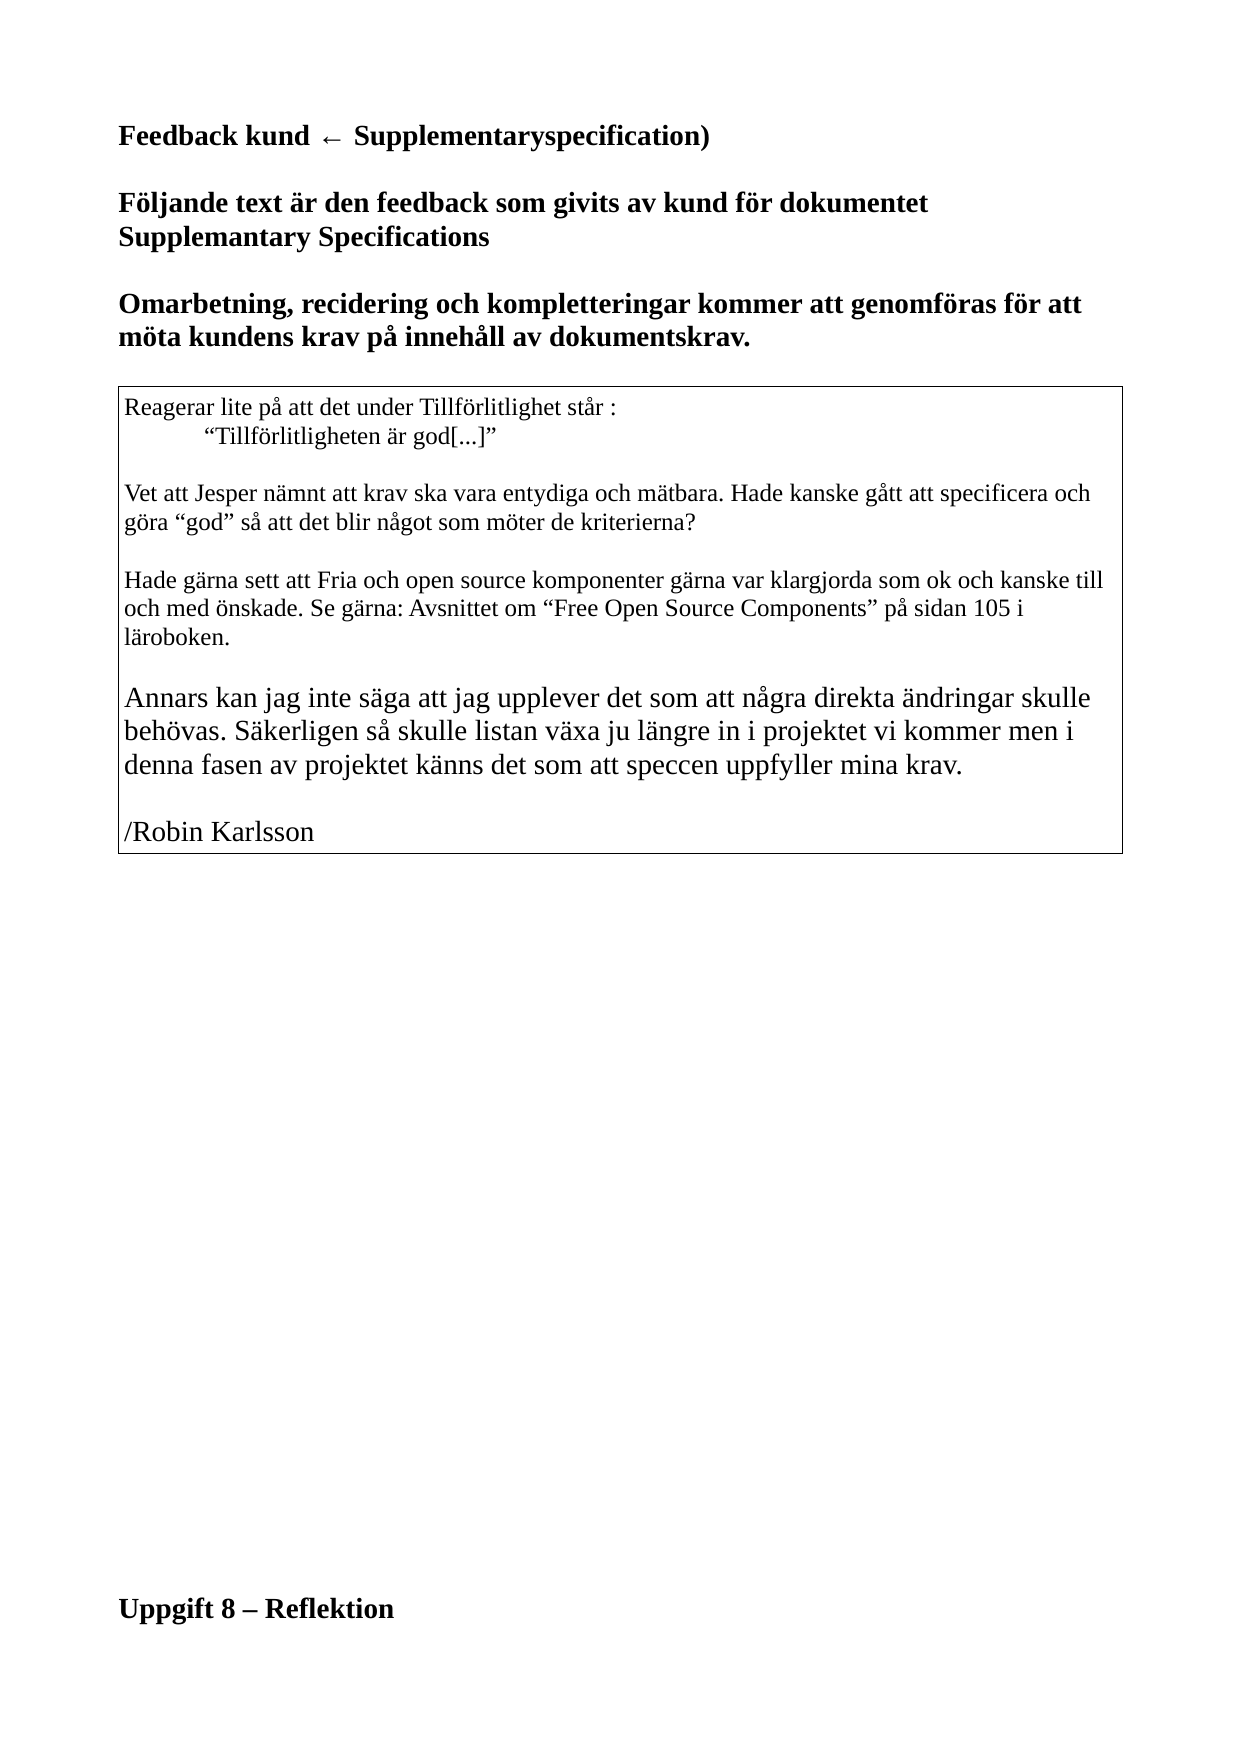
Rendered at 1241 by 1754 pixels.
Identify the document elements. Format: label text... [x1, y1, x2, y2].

text Följande text är den feedback som givits av kund för dokumentet Supplemantary Specifications [118, 185, 1122, 252]
text Omarbetning, recidering och kompletteringar kommer att genomföras för att möta kundens krav på innehåll av dokumentskrav. [118, 286, 1122, 353]
text Feedback kund ← Supplementaryspecification) [118, 118, 1122, 152]
text Uppgift 8 – Reflektion [118, 1591, 1122, 1625]
table_header Reagerar lite på att det under Tillförlitlighet står : “Tillförlitligheten är god[...]” Vet att Jesper nämnt att krav ska vara entydiga och mätbara. Hade kanske gått att specificera och göra “god” så att det blir något som möter de kriterierna? Hade gärna sett att Fria och open source komponenter gärna var klargjorda som ok och kanske till och med önskade. Se gärna: Avsnittet om “Free Open Source Components” på sidan 105 i läroboken. Annars kan jag inte säga att jag upplever det som att några direkta ändringar skulle behövas. Säkerligen så skulle listan växa ju längre in i projektet vi kommer men i denna fasen av projektet känns det som att speccen uppfyller mina krav. /Robin Karlsson [119, 387, 1122, 853]
